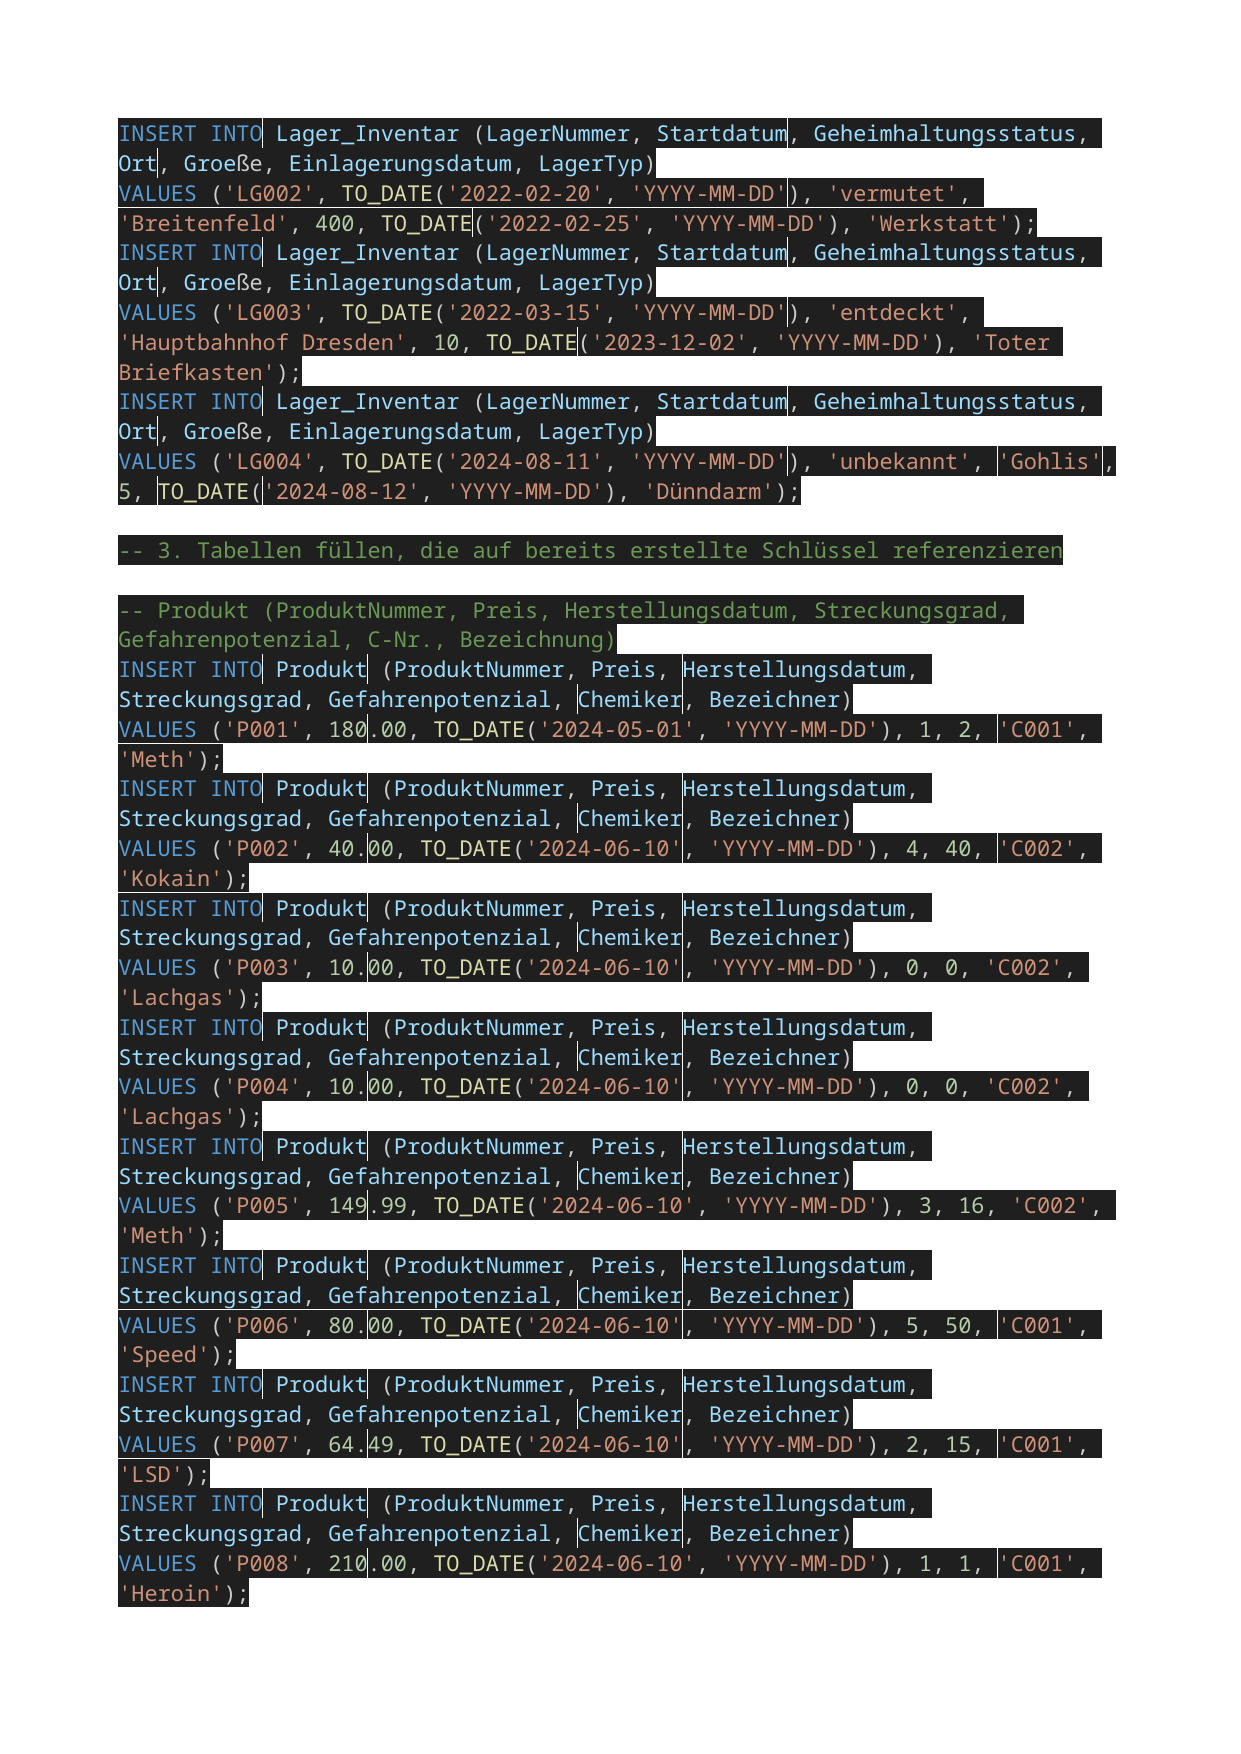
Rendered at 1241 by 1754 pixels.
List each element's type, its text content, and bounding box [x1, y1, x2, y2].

text VALUES ('P002', 40.00, TO_DATE('2024-06-10', 'YYYY-MM-DD'), 4, 40, 'C002', 'Kokain'); [118, 833, 1122, 892]
text VALUES ('P006', 80.00, TO_DATE('2024-06-10', 'YYYY-MM-DD'), 5, 50, 'C001', 'Speed'); [118, 1309, 1122, 1369]
text VALUES ('LG002', TO_DATE('2022-02-20', 'YYYY-MM-DD'), 'vermutet', 'Breitenfeld', 400, TO_DATE('2022-02-25', 'YYYY-MM-DD'), 'Werkstatt'); [118, 178, 1122, 237]
text INSERT INTO Produkt (ProduktNummer, Preis, Herstellungsdatum, Streckungsgrad, Gefahrenpotenzial, Chemiker, Bezeichner) [118, 773, 1122, 833]
text VALUES ('P004', 10.00, TO_DATE('2024-06-10', 'YYYY-MM-DD'), 0, 0, 'C002', 'Lachgas'); [118, 1071, 1122, 1131]
text INSERT INTO Produkt (ProduktNummer, Preis, Herstellungsdatum, Streckungsgrad, Gefahrenpotenzial, Chemiker, Bezeichner) [118, 1369, 1122, 1429]
text VALUES ('P008', 210.00, TO_DATE('2024-06-10', 'YYYY-MM-DD'), 1, 1, 'C001', 'Heroin'); [118, 1548, 1122, 1607]
text VALUES ('P005', 149.99, TO_DATE('2024-06-10', 'YYYY-MM-DD'), 3, 16, 'C002', 'Meth'); [118, 1190, 1122, 1250]
text -- Produkt (ProduktNummer, Preis, Herstellungsdatum, Streckungsgrad, Gefahrenpotenzial, C-Nr., Bezeichnung) [118, 594, 1122, 654]
text VALUES ('LG004', TO_DATE('2024-08-11', 'YYYY-MM-DD'), 'unbekannt', 'Gohlis', 5, TO_DATE('2024-08-12', 'YYYY-MM-DD'), 'Dünndarm'); [118, 446, 1122, 505]
text INSERT INTO Produkt (ProduktNummer, Preis, Herstellungsdatum, Streckungsgrad, Gefahrenpotenzial, Chemiker, Bezeichner) [118, 1131, 1122, 1190]
text VALUES ('P007', 64.49, TO_DATE('2024-06-10', 'YYYY-MM-DD'), 2, 15, 'C001', 'LSD'); [118, 1429, 1122, 1488]
text INSERT INTO Produkt (ProduktNummer, Preis, Herstellungsdatum, Streckungsgrad, Gefahrenpotenzial, Chemiker, Bezeichner) [118, 1012, 1122, 1071]
text INSERT INTO Lager_Inventar (LagerNummer, Startdatum, Geheimhaltungsstatus, Ort, Groeße, Einlagerungsdatum, LagerTyp) [118, 386, 1122, 446]
text INSERT INTO Lager_Inventar (LagerNummer, Startdatum, Geheimhaltungsstatus, Ort, Groeße, Einlagerungsdatum, LagerTyp) [118, 118, 1122, 178]
text INSERT INTO Produkt (ProduktNummer, Preis, Herstellungsdatum, Streckungsgrad, Gefahrenpotenzial, Chemiker, Bezeichner) [118, 892, 1122, 952]
text INSERT INTO Produkt (ProduktNummer, Preis, Herstellungsdatum, Streckungsgrad, Gefahrenpotenzial, Chemiker, Bezeichner) [118, 1250, 1122, 1309]
text VALUES ('P001', 180.00, TO_DATE('2024-05-01', 'YYYY-MM-DD'), 1, 2, 'C001', 'Meth'); [118, 714, 1122, 773]
text VALUES ('LG003', TO_DATE('2022-03-15', 'YYYY-MM-DD'), 'entdeckt', 'Hauptbahnhof Dresden', 10, TO_DATE('2023-12-02', 'YYYY-MM-DD'), 'Toter Briefkasten'); [118, 297, 1122, 386]
text INSERT INTO Lager_Inventar (LagerNummer, Startdatum, Geheimhaltungsstatus, Ort, Groeße, Einlagerungsdatum, LagerTyp) [118, 237, 1122, 297]
text -- 3. Tabellen füllen, die auf bereits erstellte Schlüssel referenzieren [118, 535, 1122, 565]
text VALUES ('P003', 10.00, TO_DATE('2024-06-10', 'YYYY-MM-DD'), 0, 0, 'C002', 'Lachgas'); [118, 952, 1122, 1012]
text INSERT INTO Produkt (ProduktNummer, Preis, Herstellungsdatum, Streckungsgrad, Gefahrenpotenzial, Chemiker, Bezeichner) [118, 654, 1122, 714]
text INSERT INTO Produkt (ProduktNummer, Preis, Herstellungsdatum, Streckungsgrad, Gefahrenpotenzial, Chemiker, Bezeichner) [118, 1488, 1122, 1548]
